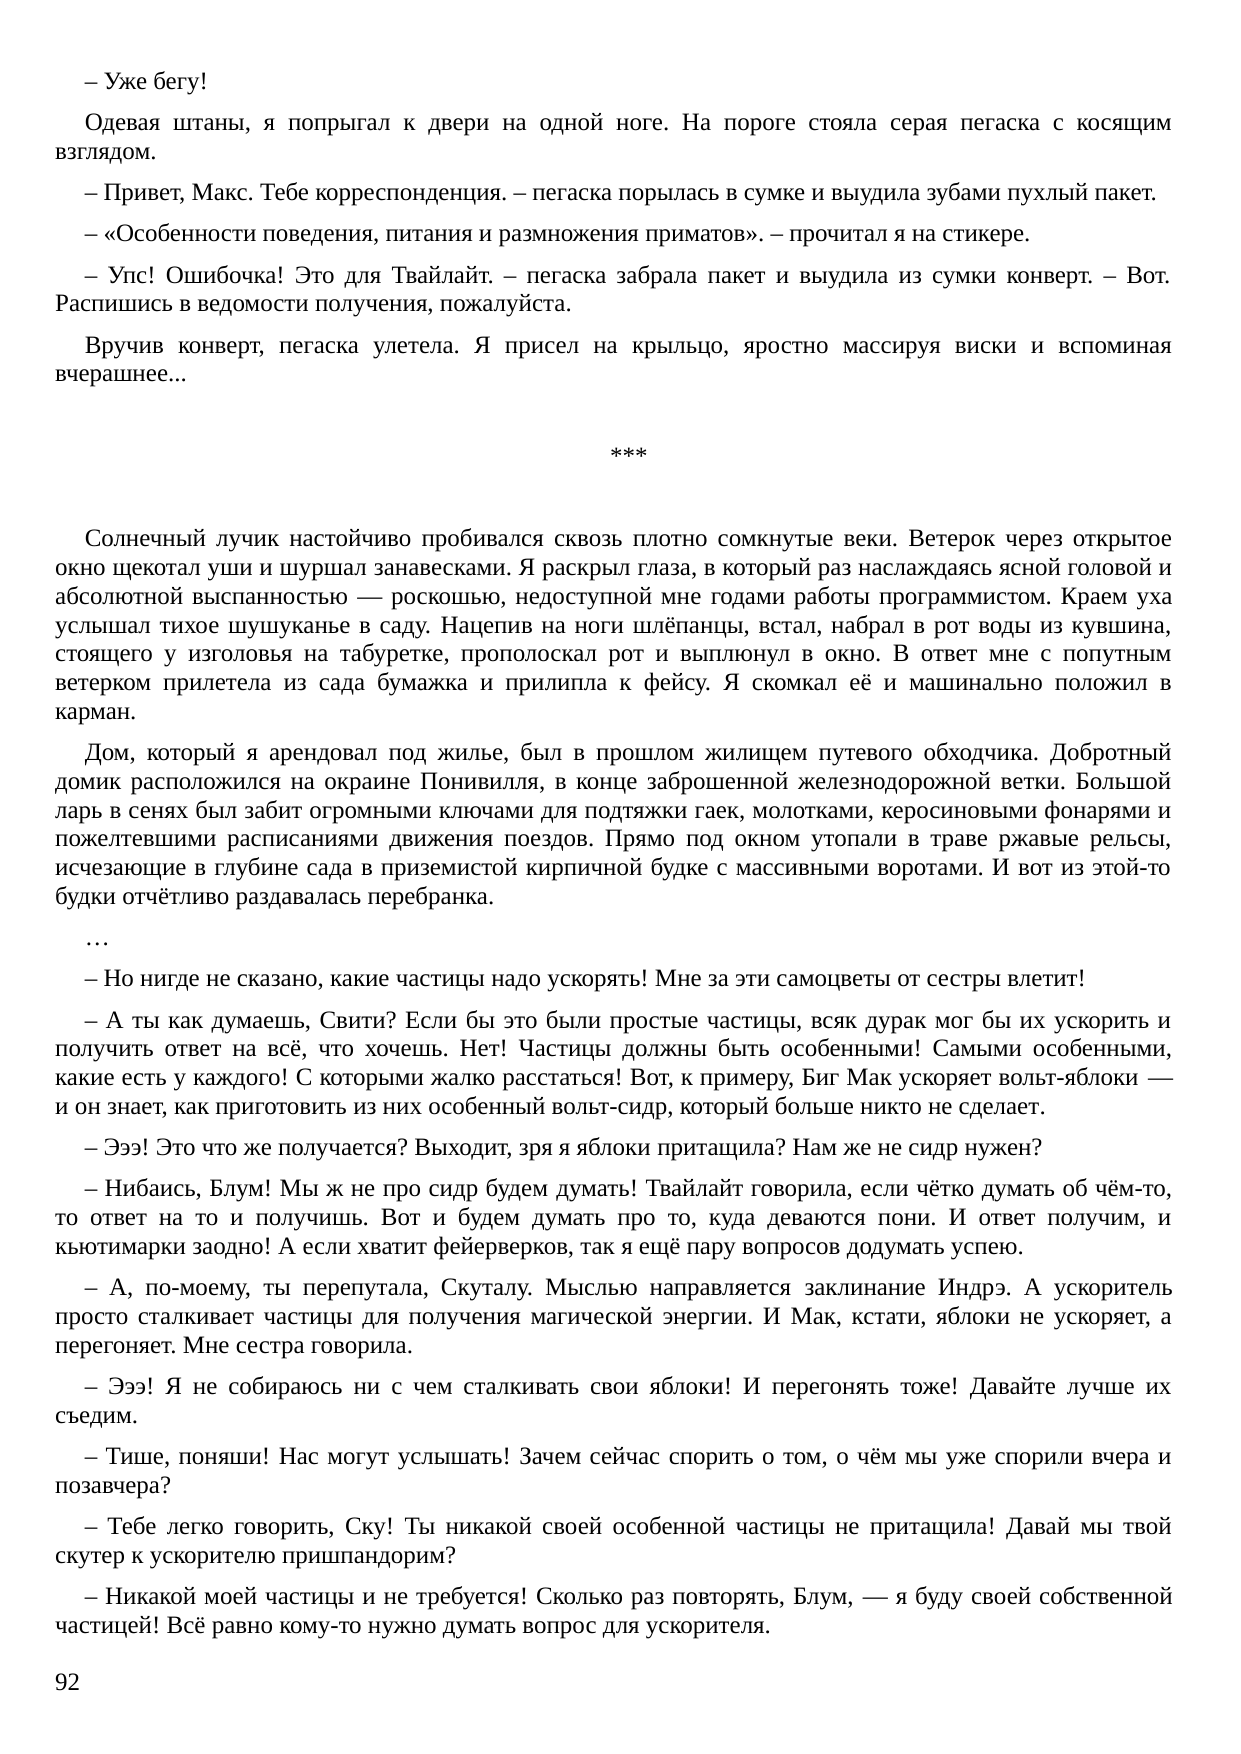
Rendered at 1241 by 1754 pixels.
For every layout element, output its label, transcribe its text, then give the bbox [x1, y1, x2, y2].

text Вручив конверт, пегаска улетела. Я присел на крыльцо, яростно массируя виски и вспоминая вчерашнее... [55, 330, 1173, 387]
text – Эээ! Это что же получается? Выходит, зря я яблоки притащила? Нам же не сидр нужен? [55, 1132, 1173, 1161]
text – Тебе легко говорить, Ску! Ты никакой своей особенной частицы не притащила! Давай мы твой скутер к ускорителю пришпандорим? [55, 1511, 1173, 1568]
text – Тише, поняши! Нас могут услышать! Зачем сейчас спорить о том, о чём мы уже спорили вчера и позавчера? [55, 1441, 1173, 1498]
text Солнечный лучик настойчиво пробивался сквозь плотно сомкнутые веки. Ветерок через открытое окно щекотал уши и шуршал занавесками. Я раскрыл глаза, в который раз наслаждаясь ясной головой и абсолютной выспанностью — роскошью, недоступной мне годами работы программистом. Краем уха услышал тихое шушуканье в саду. Нацепив на ноги шлёпанцы, встал, набрал в рот воды из кувшина, стоящего у изголовья на табуретке, прополоскал рот и выплюнул в окно. В ответ мне с попутным ветерком прилетела из сада бумажка и прилипла к фейсу. Я скомкал её и машинально положил в карман. [55, 523, 1173, 725]
text – Но нигде не сказано, какие частицы надо ускорять! Мне за эти самоцветы от сестры влетит! [55, 963, 1173, 992]
text – Никакой моей частицы и не требуется! Сколько раз повторять, Блум, — я буду своей собственной частицей! Всё равно кому-то нужно думать вопрос для ускорителя. [55, 1581, 1173, 1638]
text *** [55, 441, 1173, 470]
text – А ты как думаешь, Свити? Если бы это были простые частицы, всяк дурак мог бы их ускорить и получить ответ на всё, что хочешь. Нет! Частицы должны быть особенными! Самыми особенными, какие есть у каждого! С которыми жалко расстаться! Вот, к примеру, Биг Мак ускоряет вольт-яблоки — и он знает, как приготовить из них особенный вольт-сидр, который больше никто не сделает. [55, 1005, 1173, 1120]
text Одевая штаны, я попрыгал к двери на одной ноге. На пороге стояла серая пегаска с косящим взглядом. [55, 107, 1173, 165]
text – А, по-моему, ты перепутала, Скуталу. Мыслью направляется заклинание Индрэ. А ускоритель просто сталкивает частицы для получения магической энергии. И Мак, кстати, яблоки не ускоряет, а перегоняет. Мне сестра говорила. [55, 1272, 1173, 1358]
text – «Особенности поведения, питания и размножения приматов». – прочитал я на стикере. [55, 218, 1173, 247]
text … [55, 922, 1173, 951]
text – Упс! Ошибочка! Это для Твайлайт. – пегаска забрала пакет и выудила из сумки конверт. – Вот. Распишись в ведомости получения, пожалуйста. [55, 260, 1173, 317]
text – Эээ! Я не собираюсь ни с чем сталкивать свои яблоки! И перегонять тоже! Давайте лучше их съедим. [55, 1371, 1173, 1428]
text – Привет, Макс. Тебе корреспонденция. – пегаска порылась в сумке и выудила зубами пухлый пакет. [55, 177, 1173, 206]
text Дом, который я арендовал под жилье, был в прошлом жилищем путевого обходчика. Добротный домик расположился на окраине Понивилля, в конце заброшенной железнодорожной ветки. Большой ларь в сенях был забит огромными ключами для подтяжки гаек, молотками, керосиновыми фонарями и пожелтевшими расписаниями движения поездов. Прямо под окном утопали в траве ржавые рельсы, исчезающие в глубине сада в приземистой кирпичной будке с массивными воротами. И вот из этой-то будки отчётливо раздавалась перебранка. [55, 737, 1173, 910]
text – Нибаись, Блум! Мы ж не про сидр будем думать! Твайлайт говорила, если чётко думать об чём-то, то ответ на то и получишь. Вот и будем думать про то, куда деваются пони. И ответ получим, и кьютимарки заодно! А если хватит фейерверков, так я ещё пару вопросов додумать успею. [55, 1173, 1173, 1260]
text – Уже бегу! [55, 66, 1173, 95]
